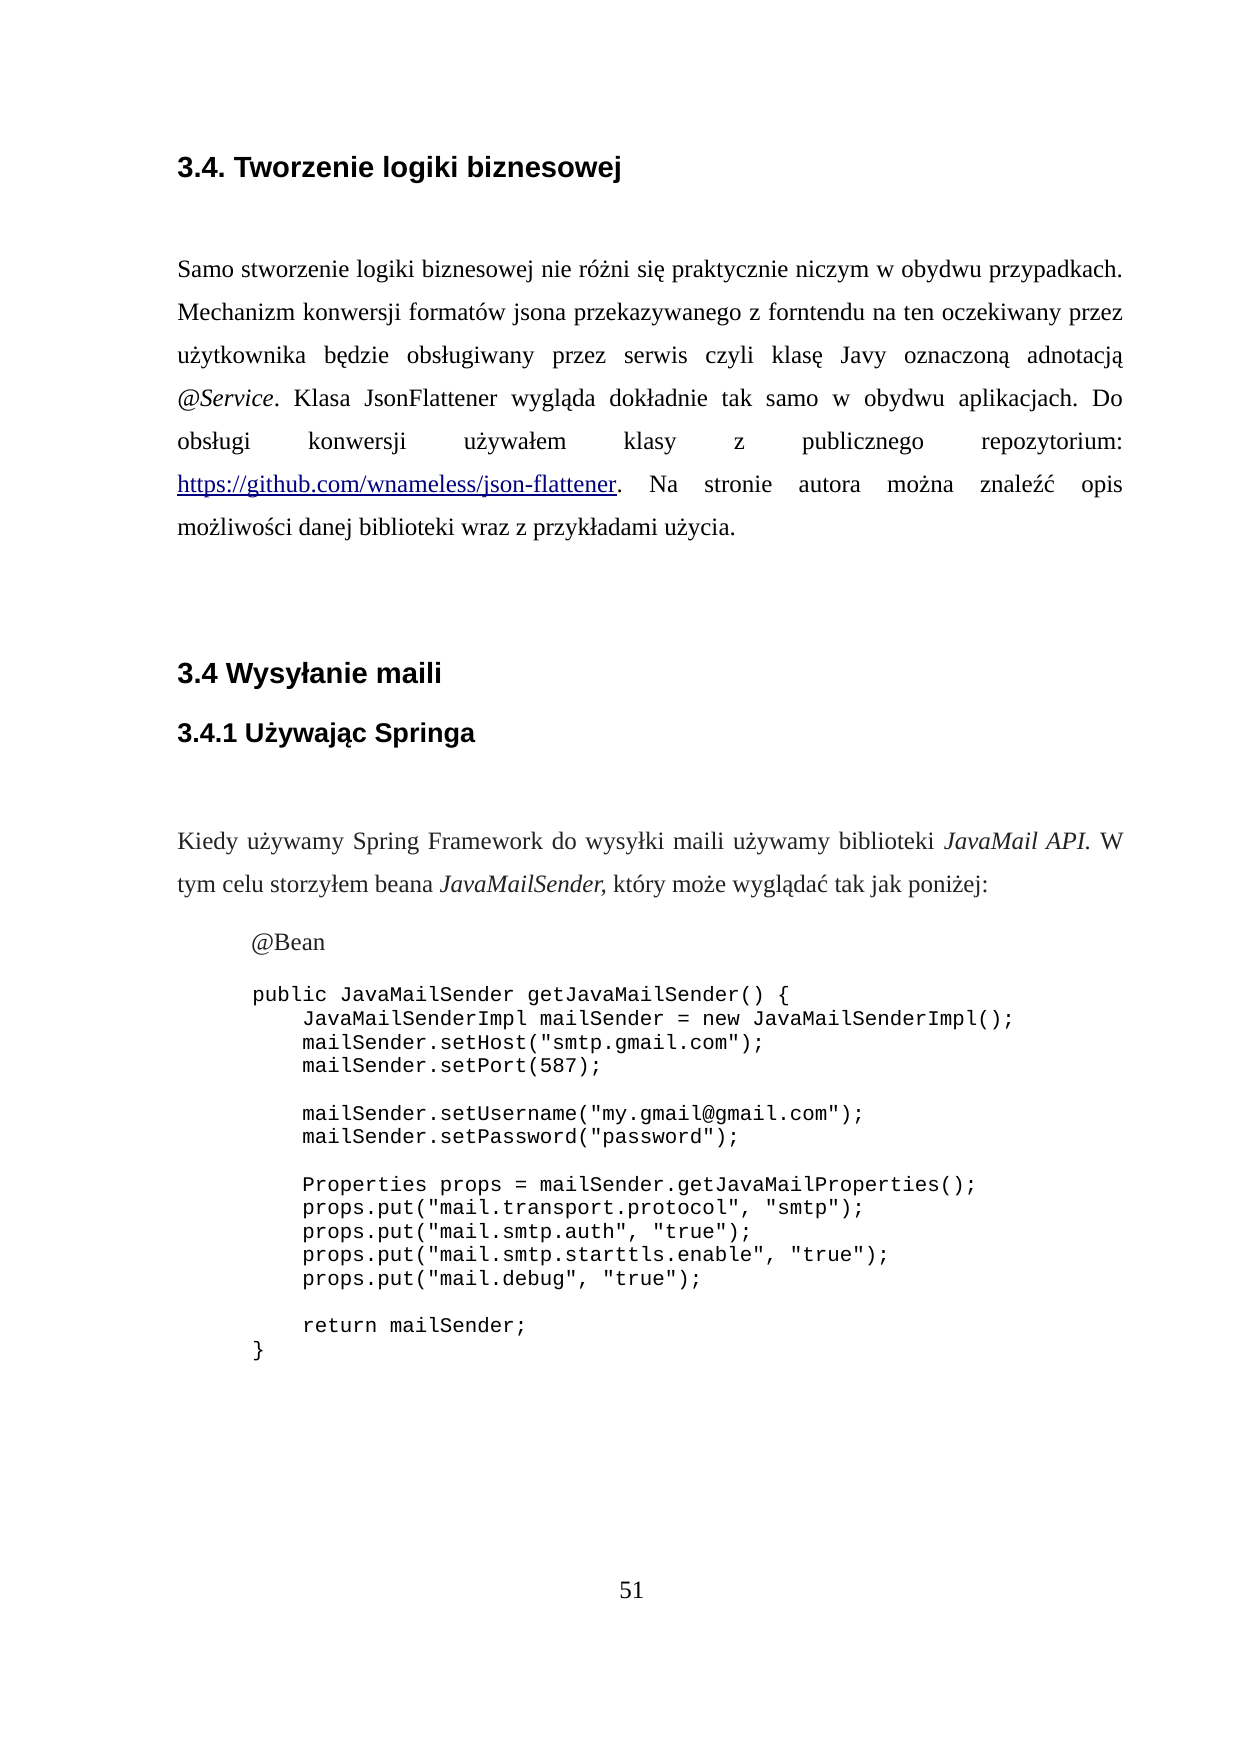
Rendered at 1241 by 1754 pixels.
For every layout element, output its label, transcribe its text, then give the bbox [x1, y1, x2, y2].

subtitle 3.4.1 Używając Springa [177, 717, 1123, 748]
text mailSender.setHost("smtp.gmail.com"); [252, 1032, 1123, 1055]
text } [252, 1339, 1123, 1363]
subtitle 3.4. Tworzenie logiki biznesowej [177, 150, 1123, 183]
text mailSender.setUsername("my.gmail@gmail.com"); [252, 1103, 1123, 1126]
text return mailSender; [252, 1315, 1123, 1339]
text props.put("mail.smtp.starttls.enable", "true"); [252, 1244, 1123, 1268]
text mailSender.setPort(587); [252, 1055, 1123, 1079]
text props.put("mail.transport.protocol", "smtp"); [252, 1197, 1123, 1221]
text props.put("mail.debug", "true"); [252, 1268, 1123, 1292]
text @Bean [177, 927, 1123, 955]
subtitle 3.4 Wysyłanie maili [177, 656, 1123, 690]
text Samo stworzenie logiki biznesowej nie różni się praktycznie niczym w obydwu przypadkach. Mechanizm konwersji formatów jsona przekazywanego z forntendu na ten oczekiwany przez użytkownika będzie obsługiwany przez serwis czyli klasę Javy oznaczoną adnotacją @Service. Klasa JsonFlattener wygląda dokładnie tak samo w obydwu aplikacjach. Do obsługi konwersji używałem klasy z publicznego repozytorium: https://github.com/wnameless/json-flattener. Na stronie autora można znaleźć opis możliwości danej biblioteki wraz z przykładami użycia. [177, 254, 1123, 541]
text Properties props = mailSender.getJavaMailProperties(); [252, 1173, 1123, 1197]
text public JavaMailSender getJavaMailSender() { [252, 984, 1123, 1008]
text mailSender.setPassword("password"); [252, 1126, 1123, 1150]
text props.put("mail.smtp.auth", "true"); [252, 1221, 1123, 1244]
text Kiedy używamy Spring Framework do wysyłki maili używamy biblioteki JavaMail API. W tym celu storzyłem beana JavaMailSender, który może wyglądać tak jak poniżej: [177, 826, 1123, 898]
text JavaMailSenderImpl mailSender = new JavaMailSenderImpl(); [252, 1008, 1123, 1032]
